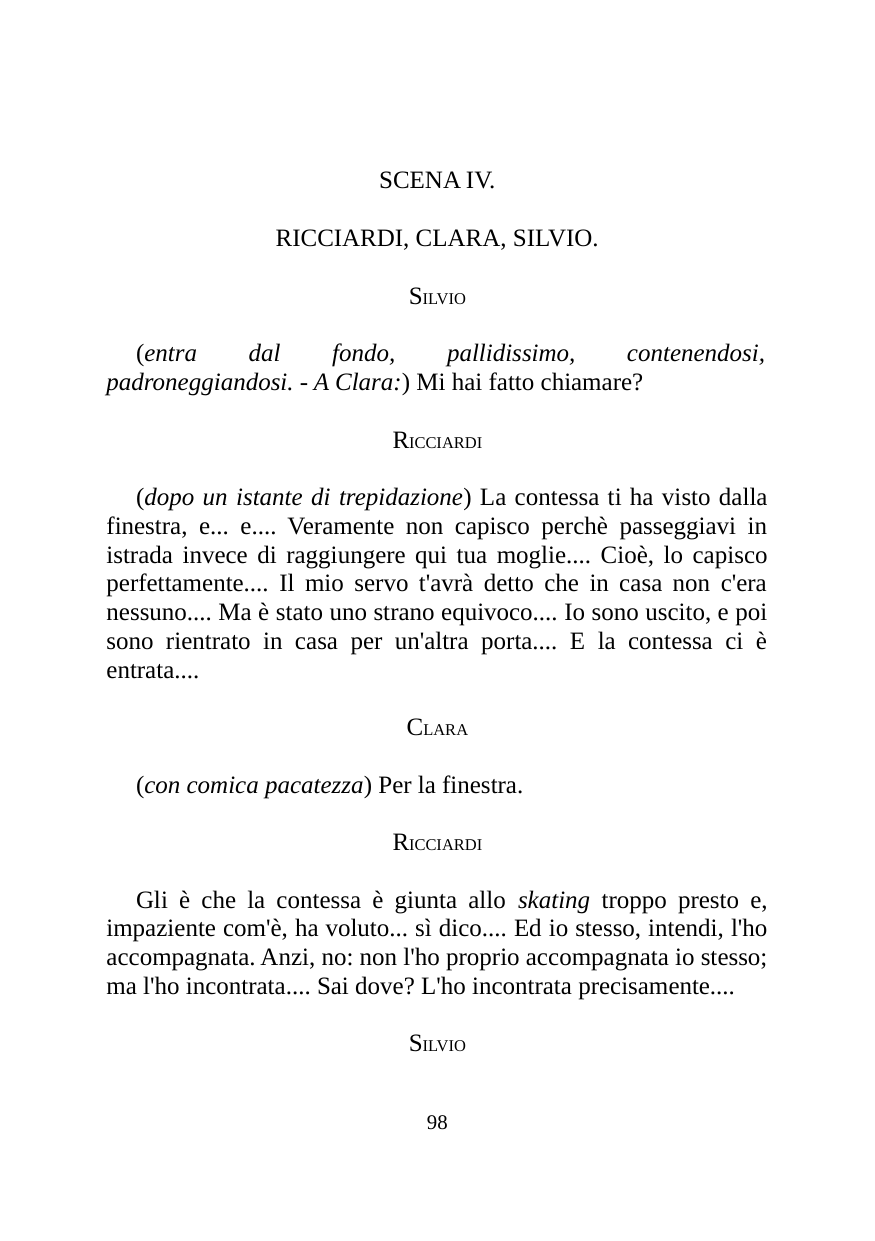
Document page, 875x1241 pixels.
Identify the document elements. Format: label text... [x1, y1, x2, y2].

text (con comica pacatezza) Per la finestra. [106, 770, 768, 798]
text Silvio [106, 1028, 768, 1057]
text (entra dal fondo, pallidissimo, contenendosi, padroneggiandosi. - A Clara:) Mi hai fatto chiamare? [106, 338, 768, 396]
text Silvio [106, 281, 768, 310]
text RICCIARDI, CLARA, SILVIO. [106, 223, 768, 252]
text Ricciardi [106, 827, 768, 856]
subtitle SCENA IV. [106, 165, 768, 194]
text Clara [106, 712, 768, 741]
text Ricciardi [106, 425, 768, 453]
text (dopo un istante di trepidazione) La contessa ti ha visto dalla finestra, e... e.... Veramente non capisco perchè passeggiavi in istrada invece di raggiungere qui tua moglie.... Cioè, lo capisco perfettamente.... Il mio servo t'avrà detto che in casa non c'era nessuno.... Ma è stato uno strano equivoco.... Io sono uscito, e poi sono rientrato in casa per un'altra porta.... E la contessa ci è entrata.... [106, 482, 768, 683]
text Gli è che la contessa è giunta allo skating troppo presto e, impaziente com'è, ha voluto... sì dico.... Ed io stesso, intendi, l'ho accompagnata. Anzi, no: non l'ho proprio accompagnata io stesso; ma l'ho incontrata.... Sai dove? L'ho incontrata precisamente.... [106, 885, 768, 1000]
